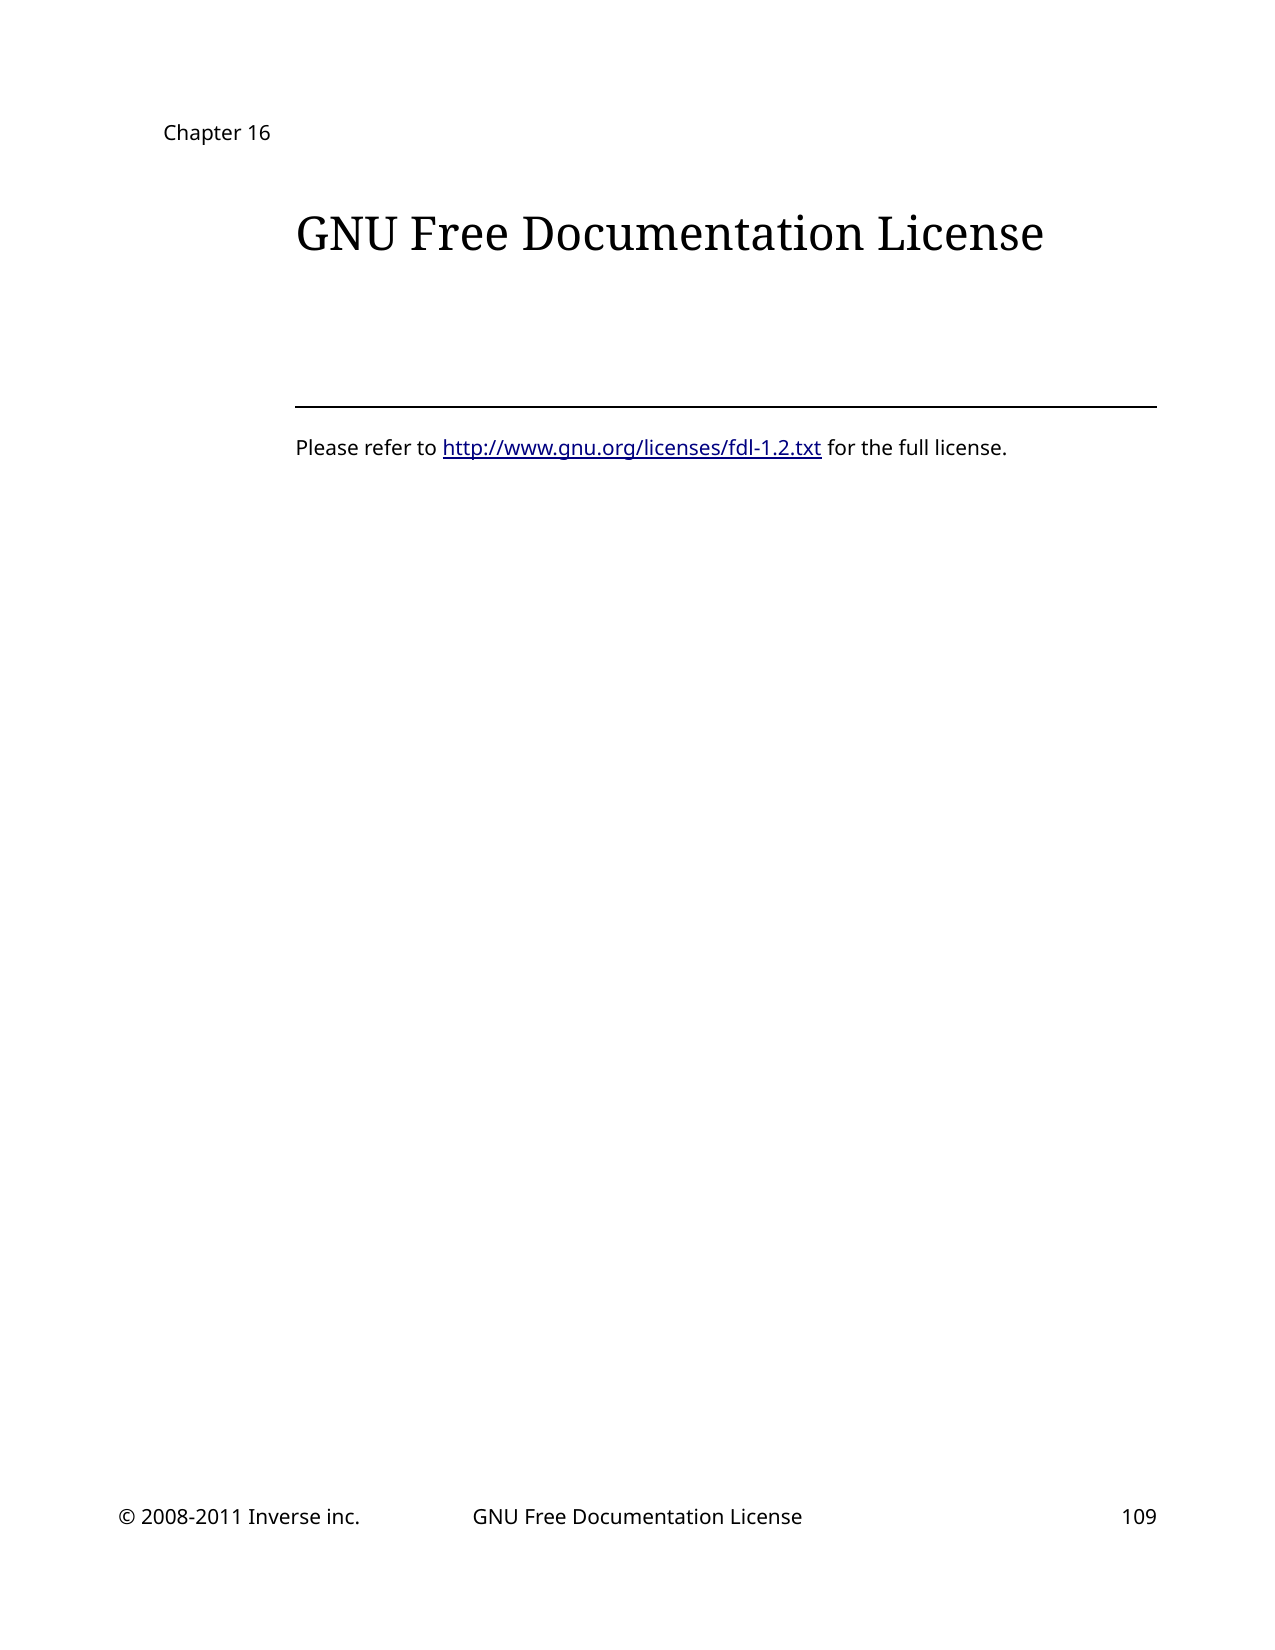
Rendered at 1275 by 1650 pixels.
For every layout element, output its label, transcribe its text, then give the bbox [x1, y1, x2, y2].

text Please refer to http://www.gnu.org/licenses/fdl-1.2.txt for the full license. [295, 433, 1157, 461]
subtitle GNU Free Documentation License [295, 201, 1157, 406]
